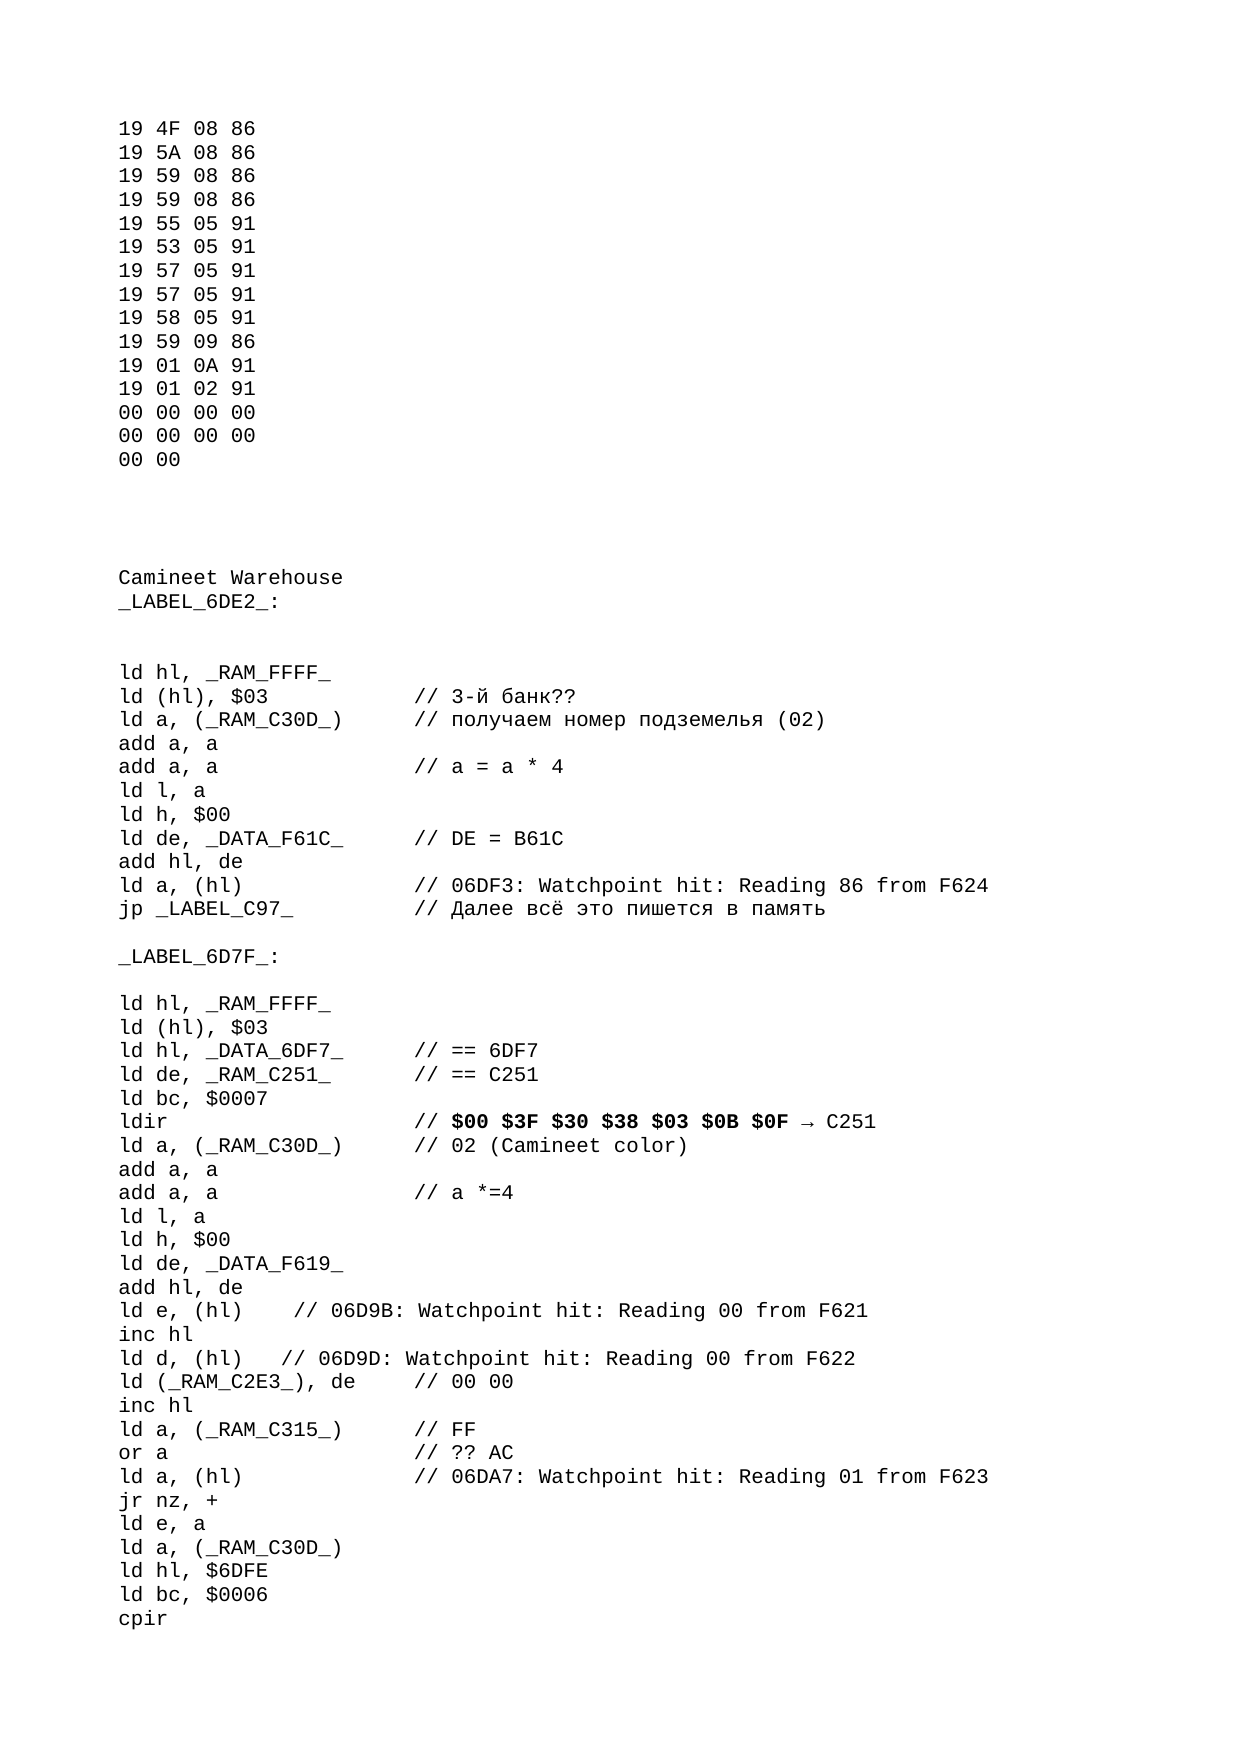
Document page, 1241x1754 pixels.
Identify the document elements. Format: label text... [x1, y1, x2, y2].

text jp _LABEL_C97_ // Далее всё это пишется в память [118, 898, 1122, 922]
text add a, a // a = a * 4 [118, 757, 1122, 780]
text ld hl, _RAM_FFFF_ [118, 662, 1122, 686]
text ld de, _DATA_F61C_ // DE = B61C [118, 827, 1122, 851]
text ld a, (_RAM_C315_) // FF [118, 1419, 1122, 1442]
text 19 57 05 91 [118, 260, 1122, 284]
text _LABEL_6D7F_: [118, 946, 1122, 969]
text 19 01 02 91 [118, 378, 1122, 402]
text 19 59 09 86 [118, 331, 1122, 354]
text add hl, de [118, 851, 1122, 875]
text 00 00 00 00 [118, 402, 1122, 426]
text ld e, (hl) // 06D9B: Watchpoint hit: Reading 00 from F621 [118, 1300, 1122, 1324]
text 19 59 08 86 [118, 165, 1122, 189]
text add a, a // a *=4 [118, 1182, 1122, 1206]
text ld h, $00 [118, 1229, 1122, 1253]
text add hl, de [118, 1277, 1122, 1300]
text or a // ?? AC [118, 1442, 1122, 1466]
text ld hl, _DATA_6DF7_ // == 6DF7 [118, 1040, 1122, 1064]
text inc hl [118, 1324, 1122, 1348]
text ld l, a [118, 1206, 1122, 1229]
text cpir [118, 1608, 1122, 1631]
text ld a, (hl) // 06DF3: Watchpoint hit: Reading 86 from F624 [118, 875, 1122, 898]
text ld de, _RAM_C251_ // == C251 [118, 1064, 1122, 1088]
text Camineet Warehouse [118, 567, 1122, 591]
text ld (hl), $03 [118, 1017, 1122, 1040]
text inc hl [118, 1395, 1122, 1419]
text ld a, (_RAM_C30D_) [118, 1537, 1122, 1561]
text 19 01 0A 91 [118, 354, 1122, 378]
text add a, a [118, 1158, 1122, 1182]
text 19 53 05 91 [118, 236, 1122, 260]
text jr nz, + [118, 1489, 1122, 1513]
text ld d, (hl) // 06D9D: Watchpoint hit: Reading 00 from F622 [118, 1348, 1122, 1371]
text ld hl, $6DFE [118, 1561, 1122, 1584]
text ld de, _DATA_F619_ [118, 1253, 1122, 1277]
text 19 5A 08 86 [118, 142, 1122, 165]
text ld (hl), $03 // 3-й банк?? [118, 686, 1122, 709]
text ld a, (_RAM_C30D_) // получаем номер подземелья (02) [118, 709, 1122, 733]
text ld e, a [118, 1513, 1122, 1537]
text ld l, a [118, 780, 1122, 804]
text 00 00 [118, 449, 1122, 473]
text 19 58 05 91 [118, 307, 1122, 331]
text ld a, (_RAM_C30D_) // 02 (Camineet color) [118, 1135, 1122, 1158]
text ld h, $00 [118, 804, 1122, 827]
text ld a, (hl) // 06DA7: Watchpoint hit: Reading 01 from F623 [118, 1466, 1122, 1489]
text _LABEL_6DE2_: [118, 591, 1122, 615]
text 19 4F 08 86 [118, 118, 1122, 142]
text add a, a [118, 733, 1122, 757]
text 19 55 05 91 [118, 213, 1122, 236]
text ld (_RAM_C2E3_), de // 00 00 [118, 1371, 1122, 1395]
text ldir // $00 $3F $30 $38 $03 $0B $0F → C251 [118, 1111, 1122, 1135]
text ld hl, _RAM_FFFF_ [118, 993, 1122, 1017]
text 19 57 05 91 [118, 284, 1122, 307]
text 00 00 00 00 [118, 426, 1122, 449]
text 19 59 08 86 [118, 189, 1122, 213]
text ld bc, $0006 [118, 1584, 1122, 1608]
text ld bc, $0007 [118, 1088, 1122, 1111]
